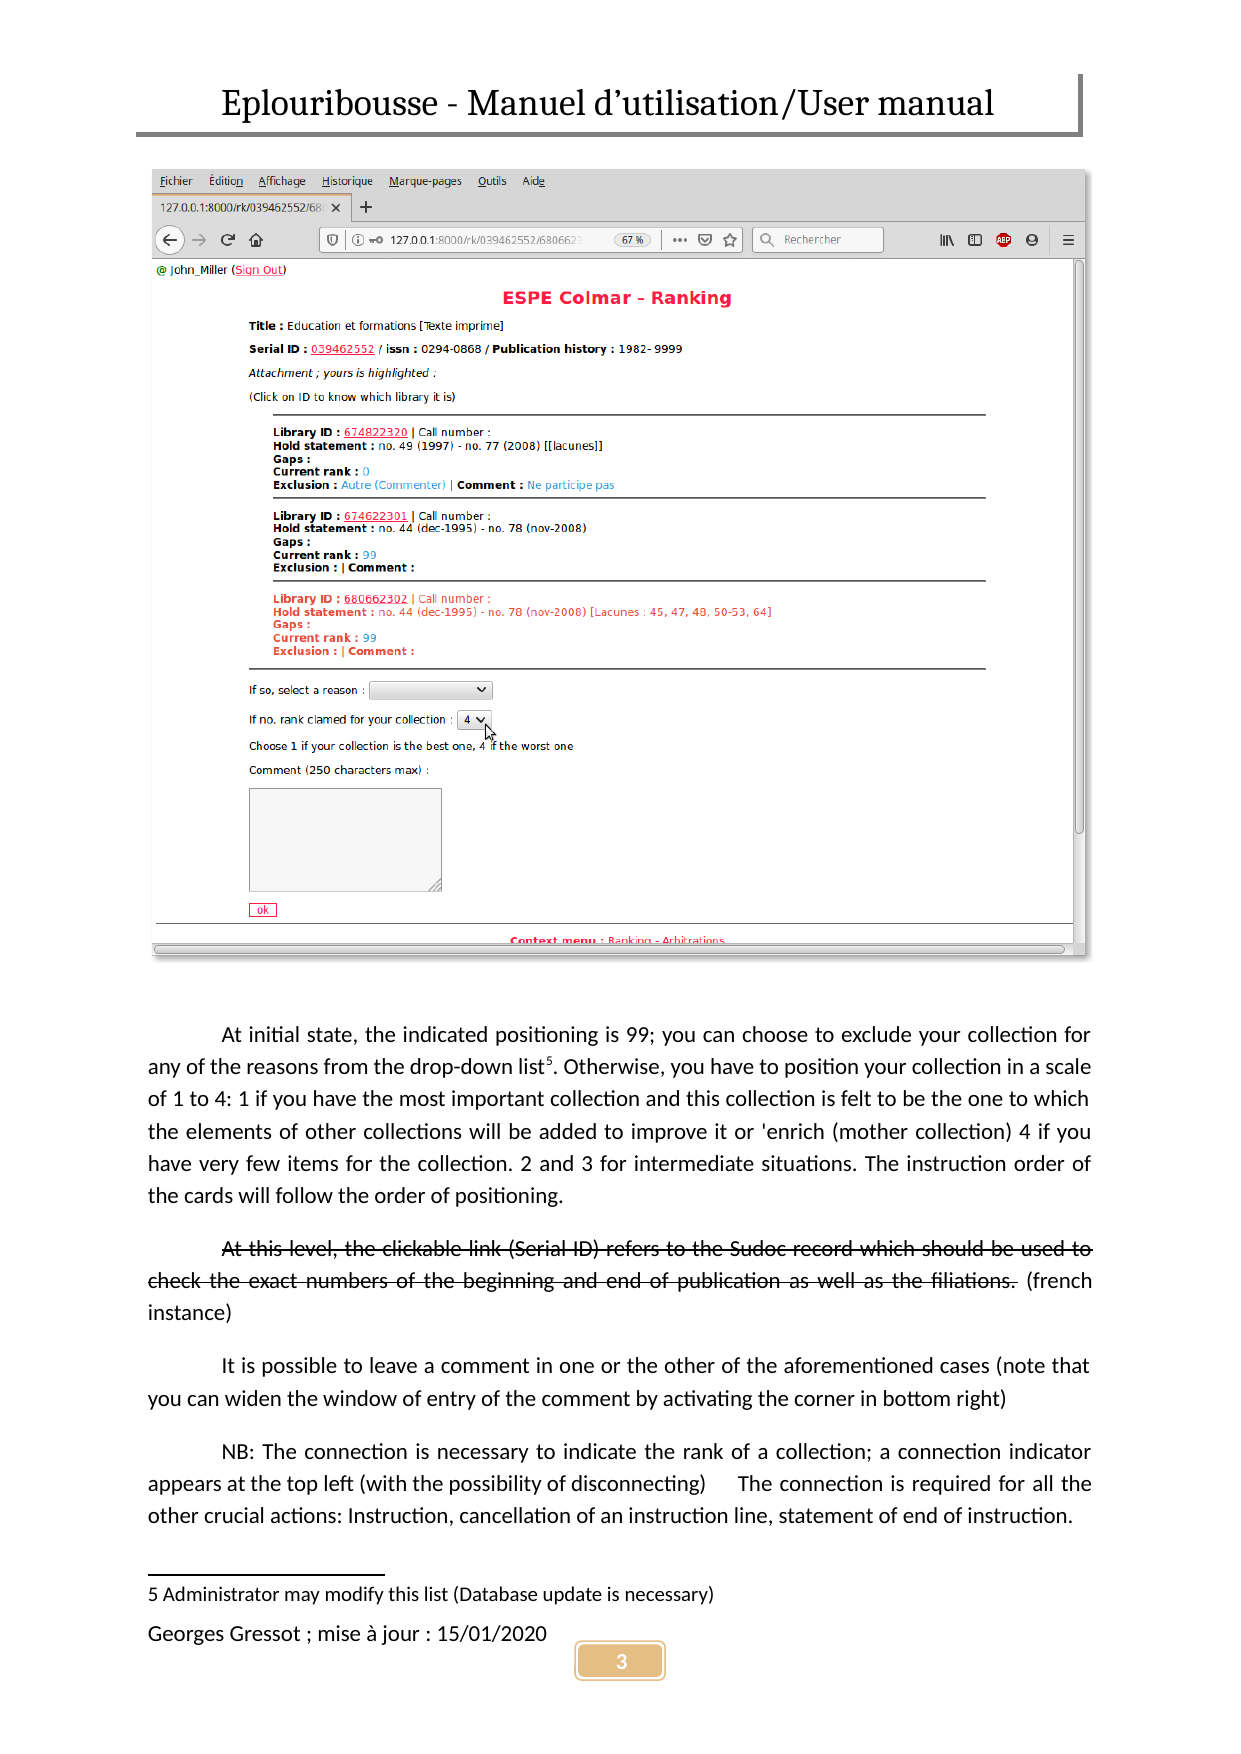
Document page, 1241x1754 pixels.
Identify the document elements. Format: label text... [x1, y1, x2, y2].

text NB: The connection is necessary to indicate the rank of a collection; a connection indicator appears at the top left (with the possibility of disconnecting) The connection is required for all the other crucial actions: Instruction, cancellation of an instruction line, statement of end of instruction. [148, 1437, 1093, 1529]
text It is possible to leave a comment in one or the other of the aforementioned cases (note that you can widen the window of entry of the comment by activating the corner in bottom right) [148, 1352, 1093, 1412]
text At this level, the clickable link (Serial ID) refers to the Sudoc record which should be used to check the exact numbers of the beginning and end of publication as well as the filiations. (french instance) [148, 1234, 1093, 1327]
text At initial state, the indicated positioning is 99; you can choose to exclude your collection for any of the reasons from the drop-down list. Otherwise, you have to position your collection in a scale of 1 to 4: 1 if you have the most important collection and this collection is felt to be the one to which the elements of other collections will be added to improve it or 'enrich (mother collection) 4 if you have very few items for the collection. 2 and 3 for intermediate situations. The instruction order of the cards will follow the order of positioning. [148, 1020, 1093, 1209]
text Administrator may modify this list (Database update is necessary) [148, 1581, 1093, 1606]
picture [147, 164, 1093, 963]
